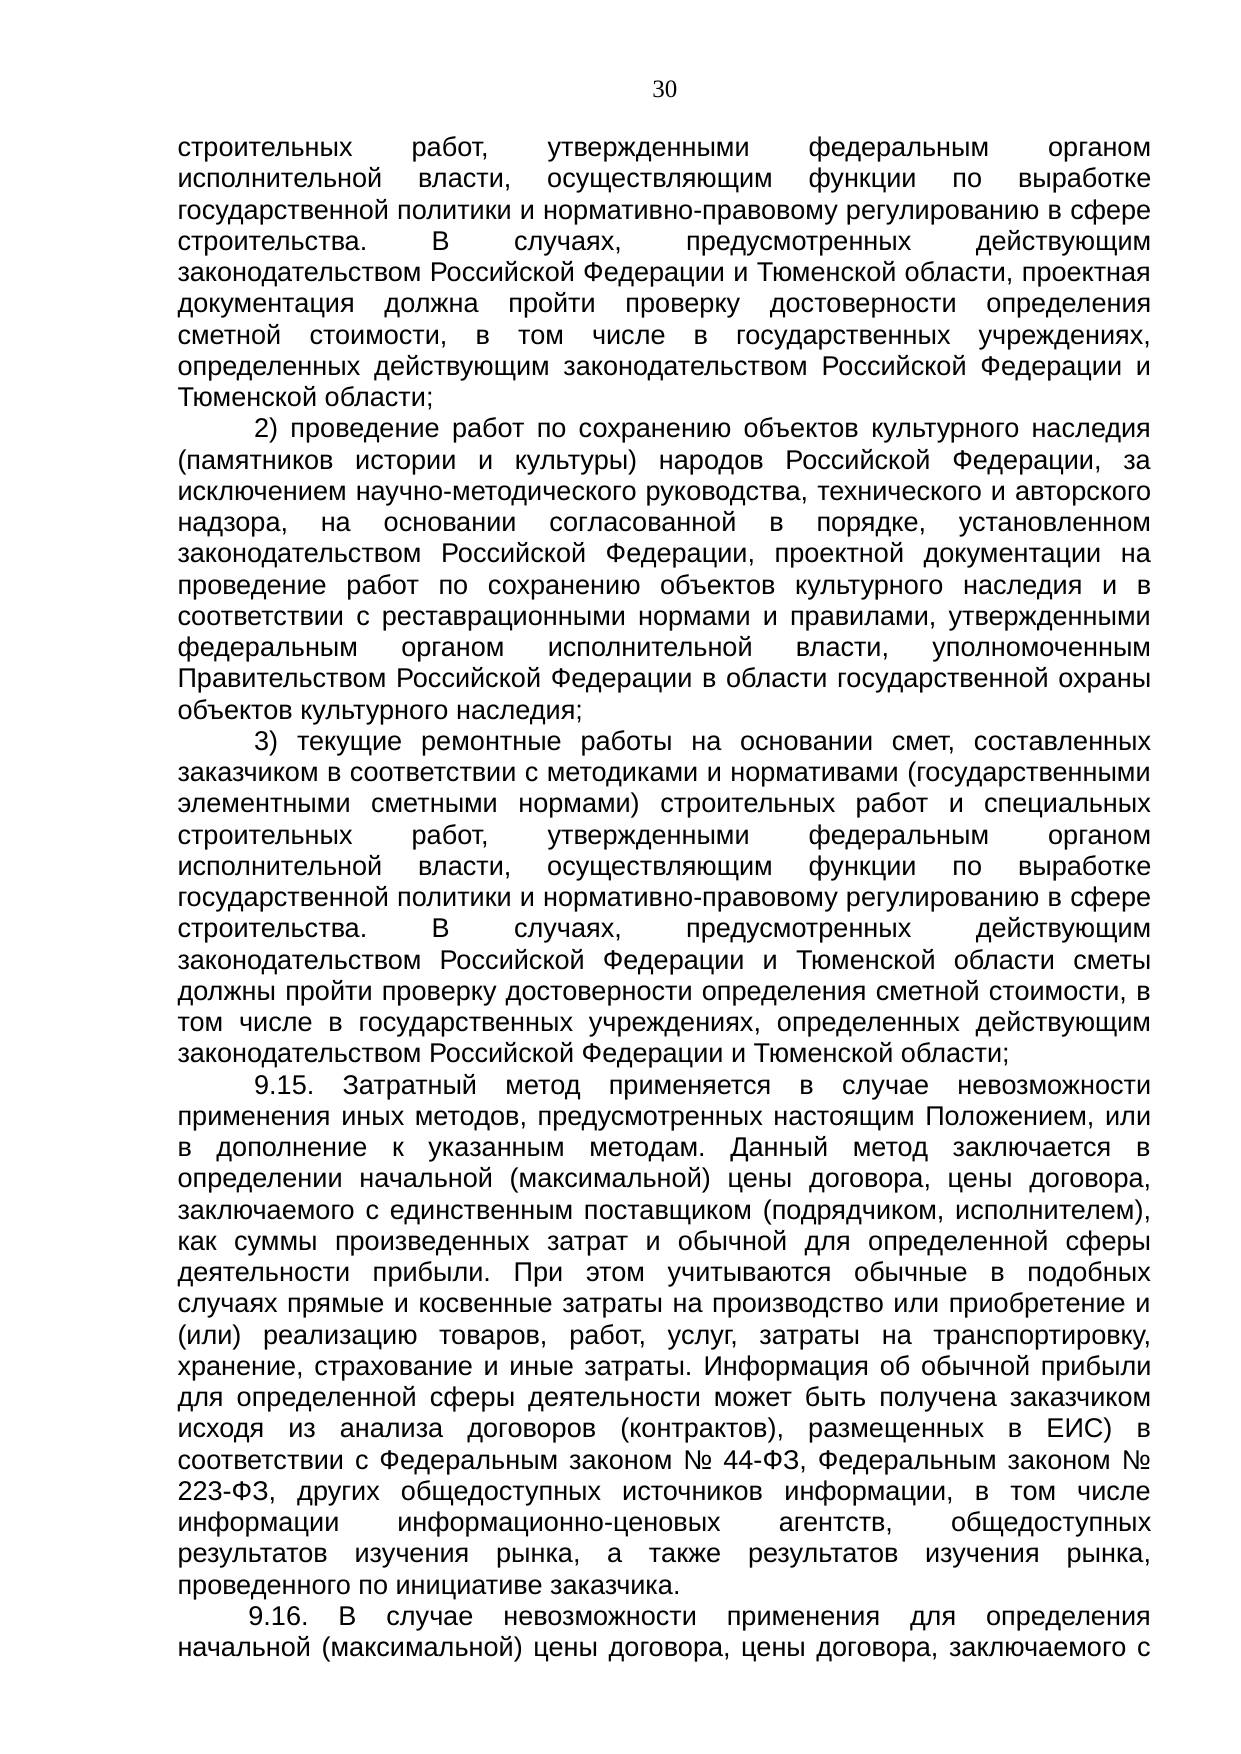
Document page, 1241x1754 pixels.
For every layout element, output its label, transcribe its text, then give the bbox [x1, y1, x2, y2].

text 9.15. Затратный метод применяется в случае невозможности применения иных методов, предусмотренных настоящим Положением, или в дополнение к указанным методам. Данный метод заключается в определении начальной (максимальной) цены договора, цены договора, заключаемого с единственным поставщиком (подрядчиком, исполнителем), как суммы произведенных затрат и обычной для определенной сферы деятельности прибыли. При этом учитываются обычные в подобных случаях прямые и косвенные затраты на производство или приобретение и (или) реализацию товаров, работ, услуг, затраты на транспортировку, хранение, страхование и иные затраты. Информация об обычной прибыли для определенной сферы деятельности может быть получена заказчиком исходя из анализа договоров (контрактов), размещенных в ЕИС) в соответствии с Федеральным законом № 44-ФЗ, Федеральным законом № 223-ФЗ, других общедоступных источников информации, в том числе информации информационно-ценовых агентств, общедоступных результатов изучения рынка, а также результатов изучения рынка, проведенного по инициативе заказчика. [177, 1069, 1152, 1600]
text строительных работ, утвержденными федеральным органом исполнительной власти, осуществляющим функции по выработке государственной политики и нормативно-правовому регулированию в сфере строительства. В случаях, предусмотренных действующим законодательством Российской Федерации и Тюменской области, проектная документация должна пройти проверку достоверности определения сметной стоимости, в том числе в государственных учреждениях, определенных действующим законодательством Российской Федерации и Тюменской области; [177, 131, 1152, 412]
text 3) текущие ремонтные работы на основании смет, составленных заказчиком в соответствии с методиками и нормативами (государственными элементными сметными нормами) строительных работ и специальных строительных работ, утвержденными федеральным органом исполнительной власти, осуществляющим функции по выработке государственной политики и нормативно-правовому регулированию в сфере строительства. В случаях, предусмотренных действующим законодательством Российской Федерации и Тюменской области сметы должны пройти проверку достоверности определения сметной стоимости, в том числе в государственных учреждениях, определенных действующим законодательством Российской Федерации и Тюменской области; [177, 725, 1152, 1069]
text 9.16. В случае невозможности применения для определения начальной (максимальной) цены договора, цены договора, заключаемого с [177, 1600, 1152, 1662]
text 2) проведение работ по сохранению объектов культурного наследия (памятников истории и культуры) народов Российской Федерации, за исключением научно-методического руководства, технического и авторского надзора, на основании согласованной в порядке, установленном законодательством Российской Федерации, проектной документации на проведение работ по сохранению объектов культурного наследия и в соответствии с реставрационными нормами и правилами, утвержденными федеральным органом исполнительной власти, уполномоченным Правительством Российской Федерации в области государственной охраны объектов культурного наследия; [177, 412, 1152, 725]
